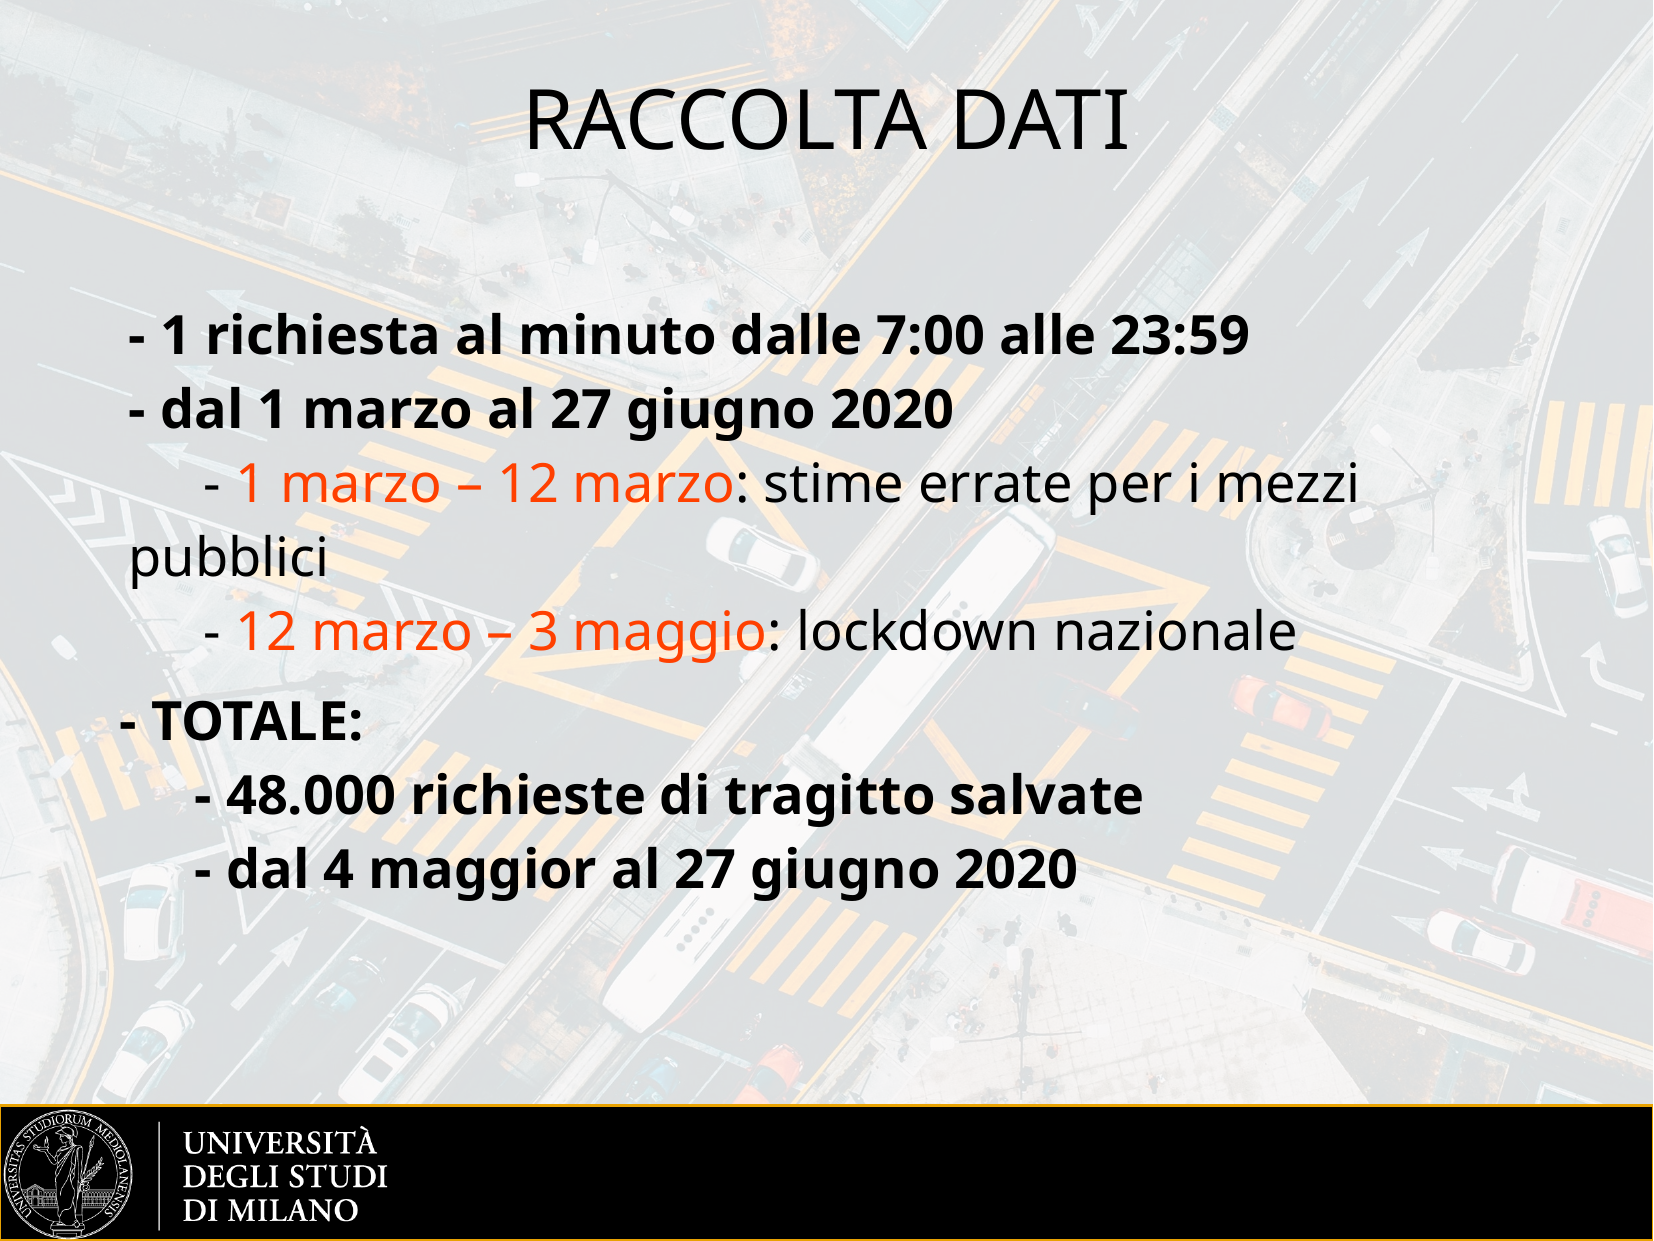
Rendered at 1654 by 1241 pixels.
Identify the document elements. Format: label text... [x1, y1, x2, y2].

text_box [0, 1105, 1653, 1241]
text_box RACCOLTA DATI [397, 53, 1256, 211]
text_box - TOTALE: - 48.000 richieste di tragitto salvate - dal 4 maggior al 27 giugno 2020 [105, 675, 1351, 905]
picture [0, 1106, 391, 1241]
text_box - 1 richiesta al minuto dalle 7:00 alle 23:59 - dal 1 marzo al 27 giugno 2020 - 1 marzo – 12 marzo: stime errate per i mezzi pubblici - 12 marzo – 3 maggio: lockdown nazionale [113, 289, 1539, 605]
